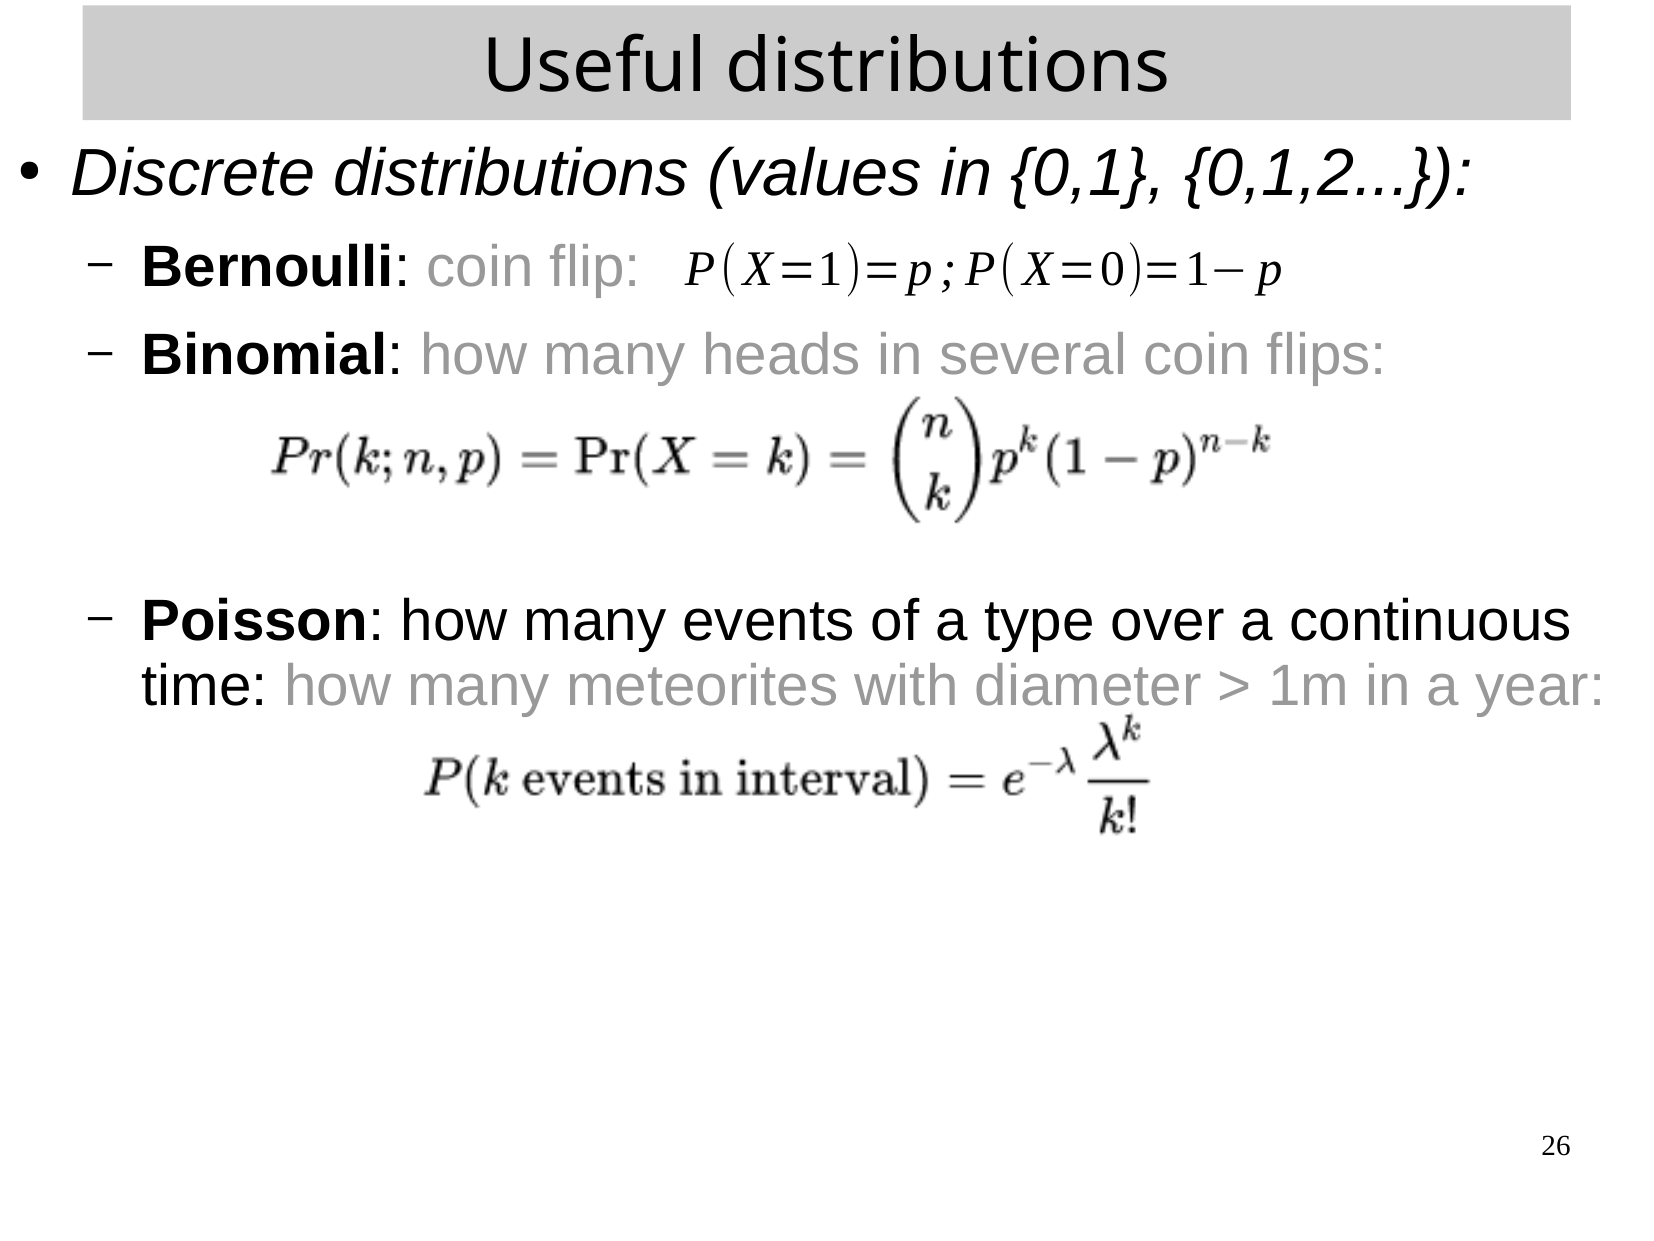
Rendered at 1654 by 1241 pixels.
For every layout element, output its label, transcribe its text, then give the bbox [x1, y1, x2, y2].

chart [675, 240, 1289, 300]
picture [423, 708, 1156, 841]
picture [270, 390, 1276, 531]
list Discrete distributions (values in {0,1}, {0,1,2...}): Bernoulli: coin flip: Binomial: how many heads in several coin flips: Poisson: how many events of a type over a continuous time: how many meteorites with diameter > 1m in a year: [0, 135, 1654, 1156]
title Useful distributions [82, 5, 1571, 121]
